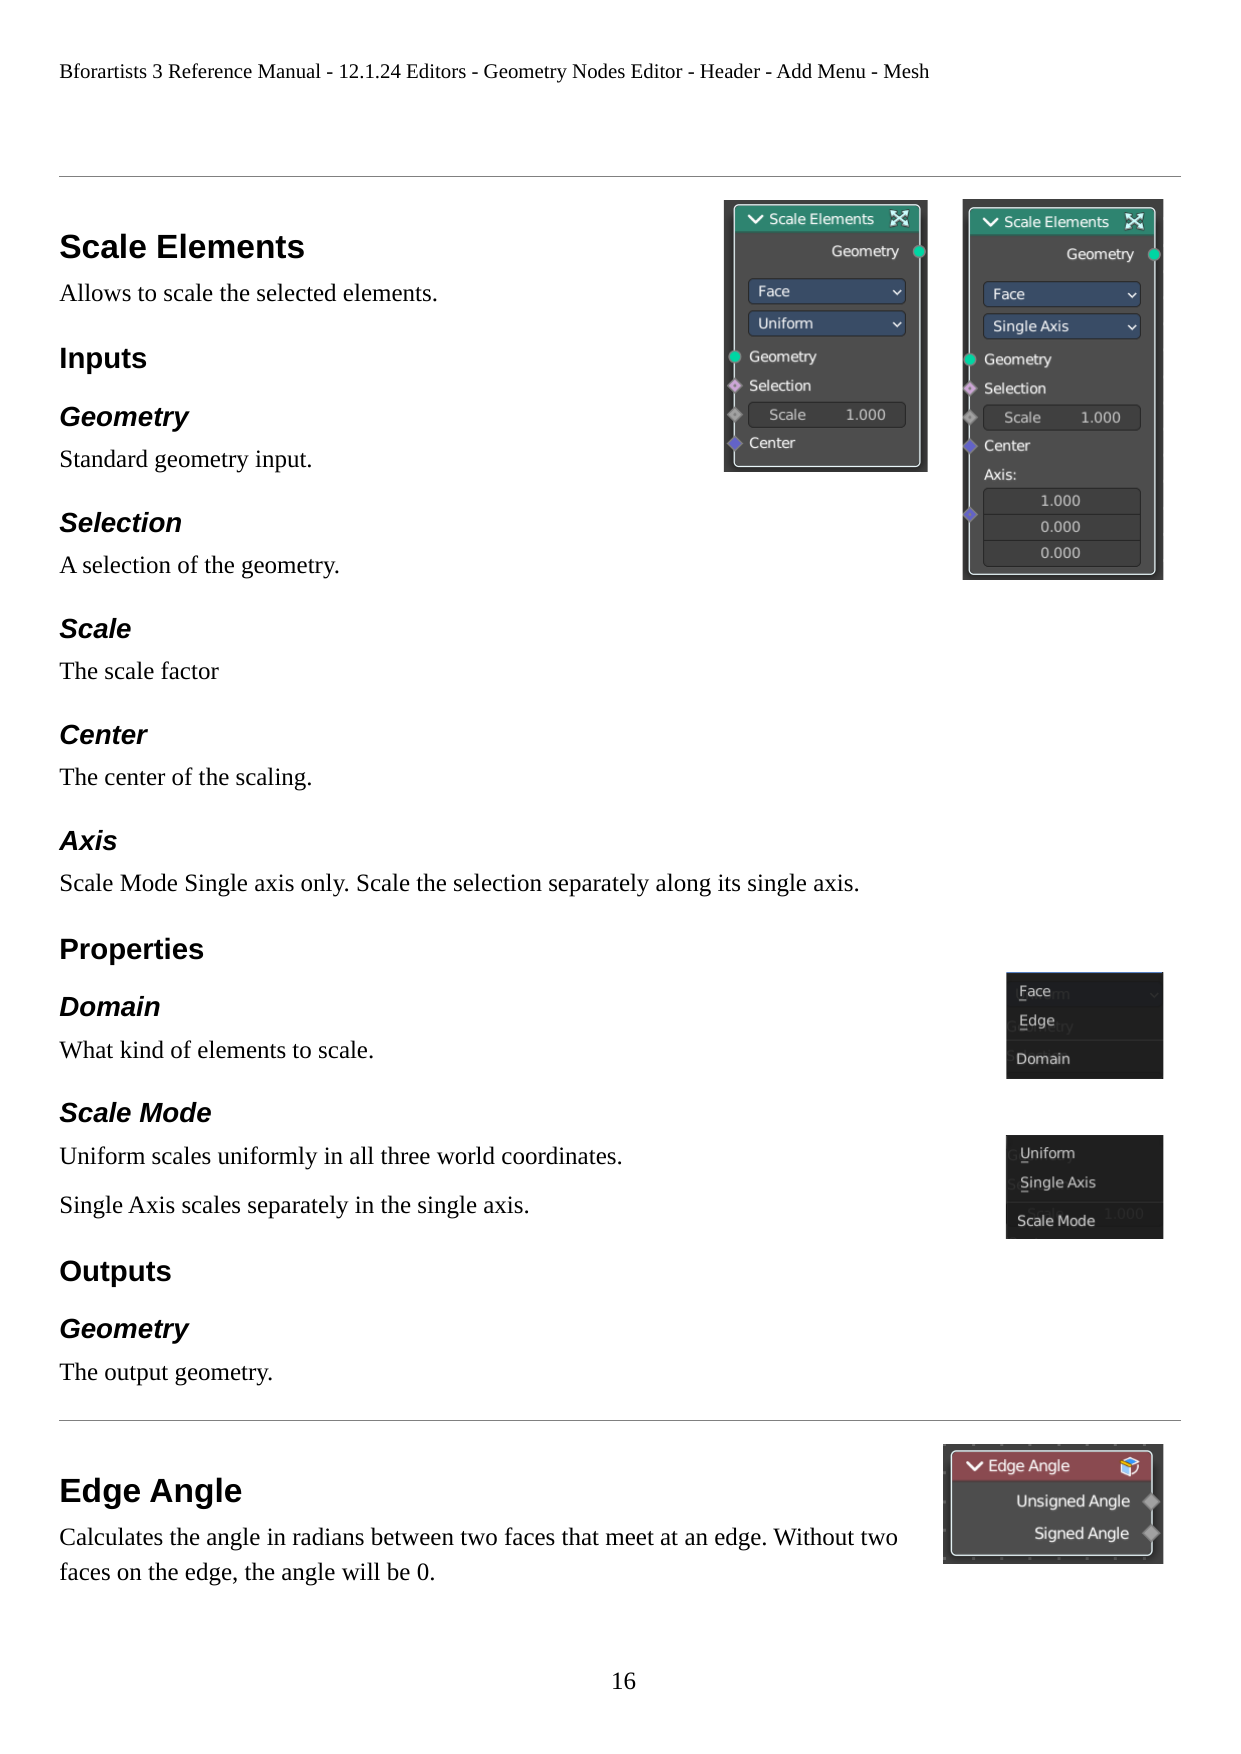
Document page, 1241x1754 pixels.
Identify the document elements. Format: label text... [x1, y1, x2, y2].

subtitle Scale [59, 612, 1181, 644]
text Standard geometry input. [59, 444, 962, 473]
picture [1006, 972, 1164, 1079]
subtitle Geometry [59, 1312, 1181, 1344]
subtitle Scale Mode [59, 1097, 1181, 1128]
subtitle Selection [59, 506, 962, 538]
text The output geometry. [59, 1357, 1181, 1386]
text The scale factor [59, 656, 1181, 685]
subtitle Outputs [59, 1254, 1181, 1287]
picture [1005, 1135, 1164, 1239]
text Uniform scales uniformly in all three world coordinates. [59, 1141, 1005, 1170]
subtitle Axis [59, 824, 1181, 856]
subtitle [1164, 506, 1181, 538]
picture [943, 1444, 1164, 1564]
picture [962, 199, 1164, 580]
subtitle [1164, 341, 1181, 375]
text What kind of elements to scale. [59, 1035, 1006, 1064]
subtitle Geometry [59, 400, 723, 432]
subtitle [1164, 400, 1181, 432]
subtitle Center [59, 718, 1181, 750]
text The center of the scaling. [59, 762, 1181, 791]
subtitle Inputs [59, 341, 723, 375]
picture [723, 200, 928, 472]
subtitle [928, 227, 962, 265]
subtitle [1164, 227, 1181, 265]
subtitle Scale Elements [59, 227, 723, 265]
subtitle [1164, 991, 1181, 1023]
text Scale Mode Single axis only. Scale the selection separately along its single axis. [59, 868, 1181, 897]
subtitle [1164, 1471, 1181, 1509]
subtitle [928, 400, 962, 432]
subtitle Domain [59, 991, 1006, 1023]
subtitle [928, 341, 962, 375]
subtitle Edge Angle [59, 1471, 943, 1509]
text Allows to scale the selected elements. [59, 278, 723, 307]
subtitle Properties [59, 932, 1181, 966]
text Calculates the angle in radians between two faces that meet at an edge. Without two faces on the edge, the angle will be 0. [59, 1522, 1181, 1585]
text A selection of the geometry. [59, 551, 962, 579]
text Single Axis scales separately in the single axis. [59, 1190, 1005, 1219]
text [928, 278, 962, 307]
text [1164, 444, 1181, 473]
